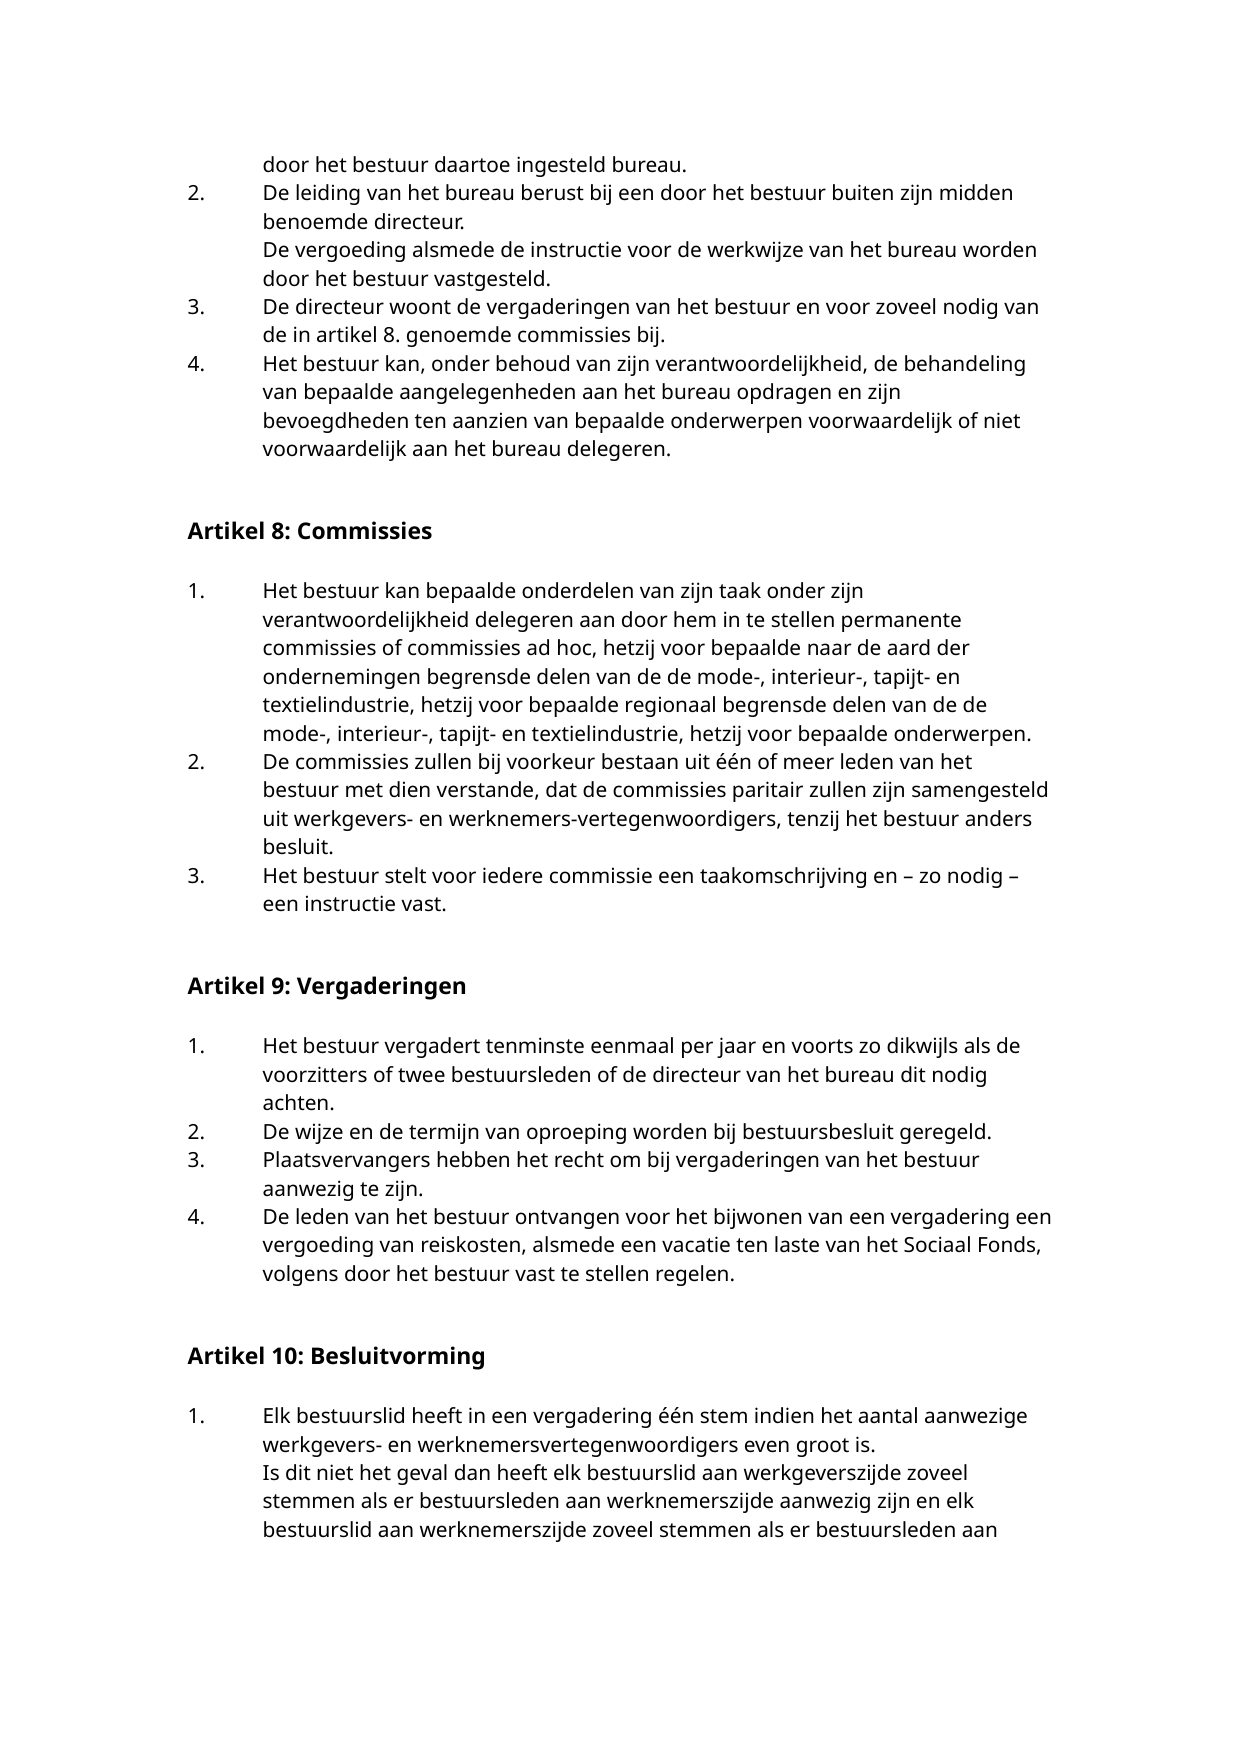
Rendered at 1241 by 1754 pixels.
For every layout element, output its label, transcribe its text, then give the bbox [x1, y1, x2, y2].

list De wijze en de termijn van oproeping worden bij bestuursbesluit geregeld. [187, 1117, 1053, 1145]
list Het bestuur vergadert tenminste eenmaal per jaar en voorts zo dikwijls als de voorzitters of twee bestuursleden of de directeur van het bureau dit nodig achten. [187, 1032, 1053, 1117]
list Het bestuur kan, onder behoud van zijn verantwoordelijkheid, de behandeling van bepaalde aangelegenheden aan het bureau opdragen en zijn bevoegdheden ten aanzien van bepaalde onderwerpen voorwaardelijk of niet voorwaardelijk aan het bureau delegeren. [187, 349, 1053, 463]
list Plaatsvervangers hebben het recht om bij vergaderingen van het bestuur aanwezig te zijn. [187, 1145, 1053, 1202]
list De directeur woont de vergaderingen van het bestuur en voor zoveel nodig van de in artikel 8. genoemde commissies bij. [187, 292, 1053, 349]
list Is dit niet het geval dan heeft elk bestuurslid aan werkgeverszijde zoveel stemmen als er bestuursleden aan werknemerszijde aanwezig zijn en elk bestuurslid aan werknemerszijde zoveel stemmen als er bestuursleden aan [187, 1458, 1053, 1543]
list De vergoeding alsmede de instructie voor de werkwijze van het bureau worden door het bestuur vastgesteld. [187, 235, 1053, 292]
list Het bestuur stelt voor iedere commissie een taakomschrijving en – zo nodig – een instructie vast. [187, 861, 1053, 918]
list Het bestuur kan bepaalde onderdelen van zijn taak onder zijn verantwoordelijkheid delegeren aan door hem in te stellen permanente commissies of commissies ad hoc, hetzij voor bepaalde naar de aard der ondernemingen begrensde delen van de de mode-, interieur-, tapijt- en textielindustrie, hetzij voor bepaalde regionaal begrensde delen van de de mode-, interieur-, tapijt- en textielindustrie, hetzij voor bepaalde onderwerpen. [187, 577, 1053, 747]
list De leden van het bestuur ontvangen voor het bijwonen van een vergadering een vergoeding van reiskosten, alsmede een vacatie ten laste van het Sociaal Fonds, volgens door het bestuur vast te stellen regelen. [187, 1202, 1053, 1287]
subtitle Artikel 8: Commissies [187, 515, 1053, 547]
subtitle Artikel 10: Besluitvorming [187, 1340, 1053, 1371]
subtitle Artikel 9: Vergaderingen [187, 970, 1053, 1002]
list door het bestuur daartoe ingesteld bureau. [187, 150, 1053, 178]
list Elk bestuurslid heeft in een vergadering één stem indien het aantal aanwezige werkgevers- en werknemersvertegenwoordigers even groot is. [187, 1401, 1053, 1458]
list De commissies zullen bij voorkeur bestaan uit één of meer leden van het bestuur met dien verstande, dat de commissies paritair zullen zijn samengesteld uit werkgevers- en werknemers-vertegenwoordigers, tenzij het bestuur anders besluit. [187, 747, 1053, 861]
list De leiding van het bureau berust bij een door het bestuur buiten zijn midden benoemde directeur. [187, 178, 1053, 235]
